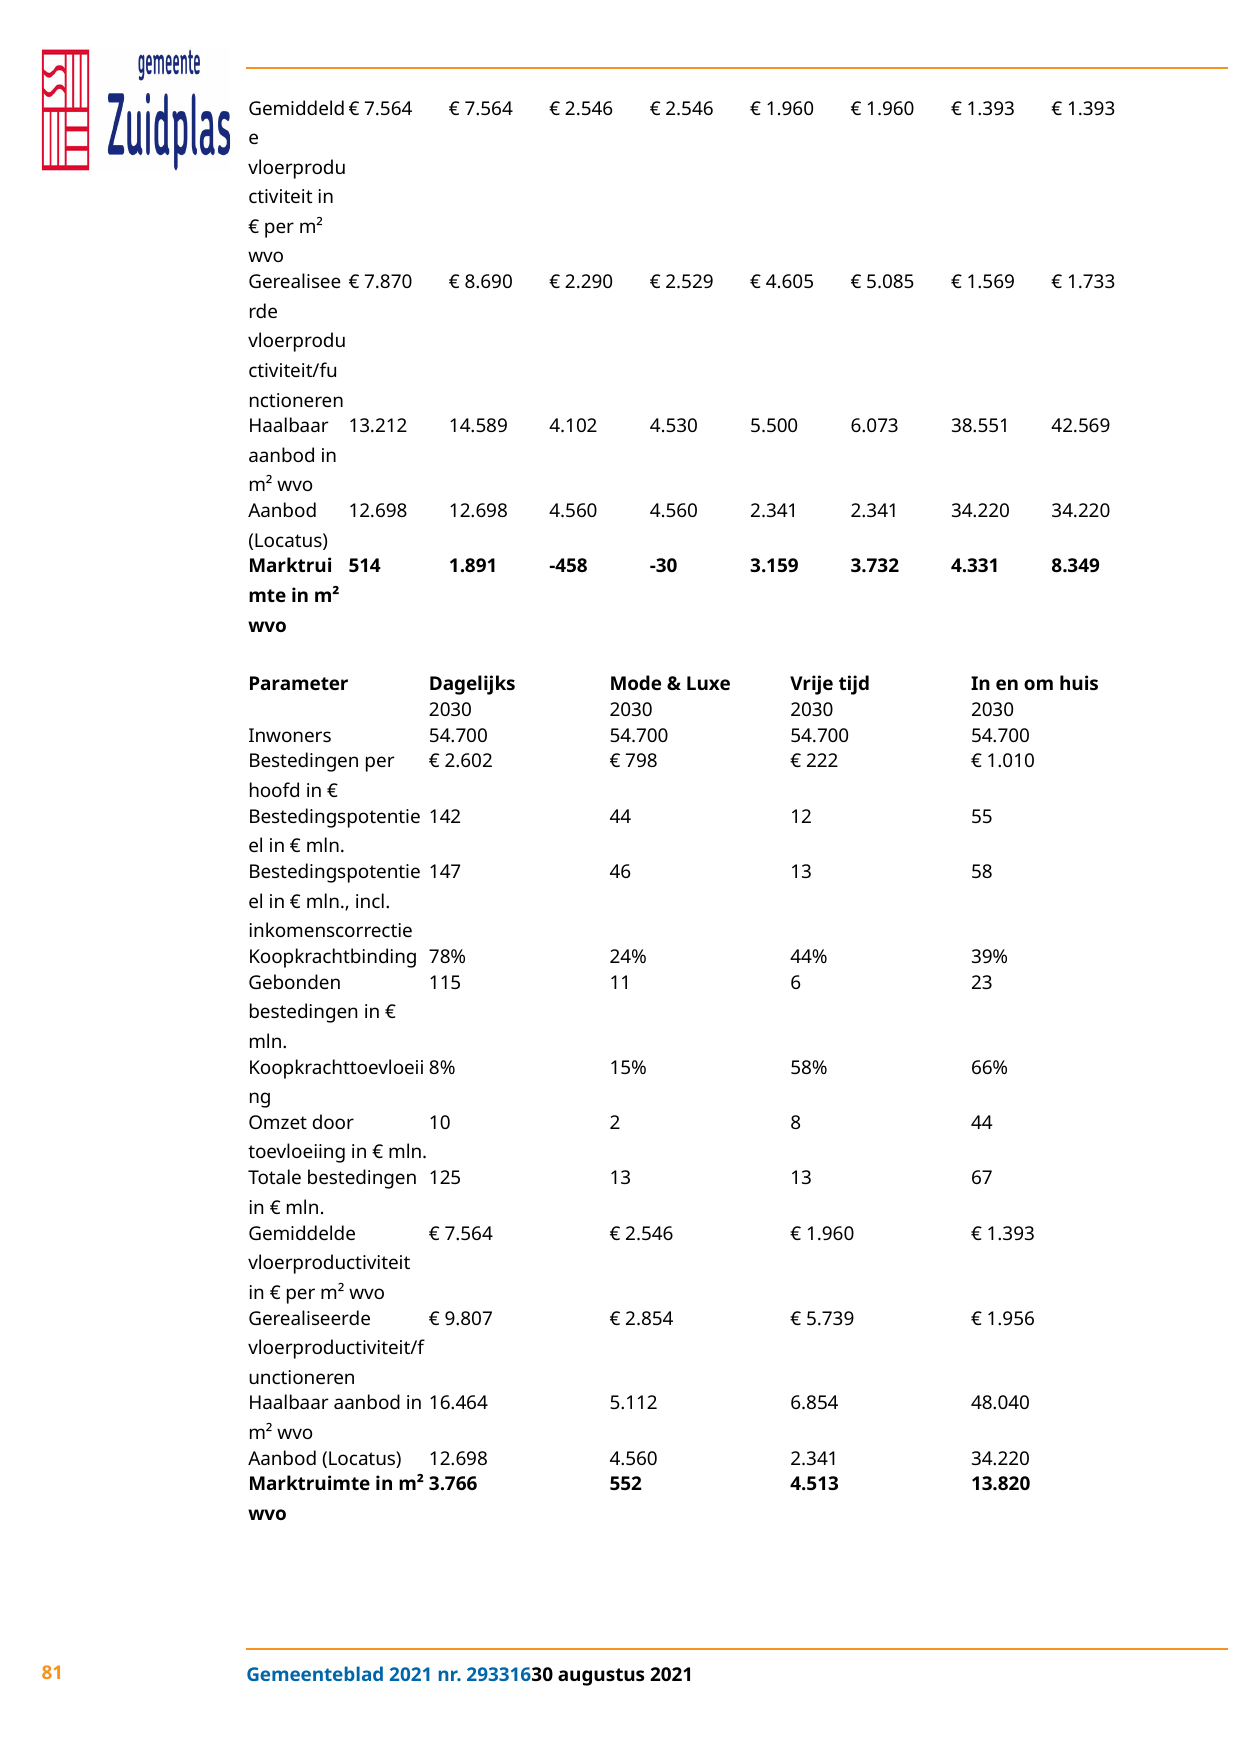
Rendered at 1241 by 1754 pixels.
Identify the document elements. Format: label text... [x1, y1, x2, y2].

table_cell Koopkrachttoevloeiing [248, 1054, 429, 1109]
table_cell 142 [429, 803, 609, 858]
table_cell 58 [971, 858, 1152, 943]
table_cell 3.766 [429, 1471, 609, 1526]
table_cell 4.560 [549, 498, 649, 553]
table_cell Marktruimte in m² wvo [248, 553, 348, 638]
table_cell 2030 [971, 696, 1152, 722]
table_cell Bestedingen per hoofd in € [248, 748, 429, 803]
table_cell Haalbaar aanbod in m² wvo [248, 1390, 429, 1445]
table_cell € 1.960 [750, 95, 850, 268]
table_cell 3.159 [750, 553, 850, 638]
table_cell 12 [790, 803, 971, 858]
table_cell € 7.564 [429, 1220, 609, 1305]
table_cell 8 [790, 1109, 971, 1164]
table_cell 34.220 [971, 1445, 1152, 1471]
table_cell € 1.393 [971, 1220, 1152, 1305]
table_cell Bestedingspotentieel in € mln., incl. inkomenscorrectie [248, 858, 429, 943]
table_cell € 7.564 [449, 95, 549, 268]
table_cell Koopkrachtbinding [248, 943, 429, 969]
table_cell 4.331 [951, 553, 1051, 638]
table_cell 8% [429, 1054, 609, 1109]
table_cell € 1.960 [850, 95, 951, 268]
table_cell € 2.546 [549, 95, 649, 268]
table_cell € 7.870 [348, 269, 449, 412]
table_cell Aanbod (Locatus) [248, 498, 348, 553]
table_cell 66% [971, 1054, 1152, 1109]
table_cell 6.854 [790, 1390, 971, 1445]
table_cell 552 [609, 1471, 790, 1526]
table_cell € 2.546 [650, 95, 750, 268]
table_cell 2.341 [850, 498, 951, 553]
table_cell € 1.733 [1051, 269, 1152, 412]
table_cell 8.349 [1051, 553, 1152, 638]
table_cell Gebonden bestedingen in € mln. [248, 969, 429, 1054]
table_cell Haalbaar aanbod in m² wvo [248, 413, 348, 497]
table_cell 13.820 [971, 1471, 1152, 1526]
table_header Parameter [248, 671, 429, 696]
table_cell € 2.529 [650, 269, 750, 412]
table_cell 2.341 [750, 498, 850, 553]
table_cell 48.040 [971, 1390, 1152, 1445]
table_header Vrije tijd [790, 671, 971, 696]
table_cell 6.073 [850, 413, 951, 497]
table_cell 16.464 [429, 1390, 609, 1445]
table_cell 12.698 [429, 1445, 609, 1471]
table_cell 2030 [429, 696, 609, 722]
table_cell Marktruimte in m² wvo [248, 1471, 429, 1526]
table_cell 54.700 [971, 722, 1152, 748]
table_cell Totale bestedingen in € mln. [248, 1165, 429, 1220]
table_cell € 798 [609, 748, 790, 803]
table_cell 4.513 [790, 1471, 971, 1526]
table_cell 54.700 [429, 722, 609, 748]
table_cell € 1.393 [1051, 95, 1152, 268]
table_cell € 1.960 [790, 1220, 971, 1305]
table_cell 13 [790, 1165, 971, 1220]
table_cell 3.732 [850, 553, 951, 638]
table_cell 15% [609, 1054, 790, 1109]
table_cell 23 [971, 969, 1152, 1054]
table_cell 55 [971, 803, 1152, 858]
table_cell Gerealiseerde vloerproductiviteit/functioneren [248, 269, 348, 412]
table_cell € 9.807 [429, 1305, 609, 1389]
table_cell 115 [429, 969, 609, 1054]
table_cell € 8.690 [449, 269, 549, 412]
table_cell € 1.393 [951, 95, 1051, 268]
table_cell 4.560 [609, 1445, 790, 1471]
table_cell 46 [609, 858, 790, 943]
table_header In en om huis [971, 671, 1152, 696]
table_cell -30 [650, 553, 750, 638]
table_cell 67 [971, 1165, 1152, 1220]
table_header Mode & Luxe [609, 671, 790, 696]
table_cell € 1.010 [971, 748, 1152, 803]
table_cell Omzet door toevloeiing in € mln. [248, 1109, 429, 1164]
table_cell 2 [609, 1109, 790, 1164]
table_cell 13 [609, 1165, 790, 1220]
table_cell 5.500 [750, 413, 850, 497]
table_cell 13 [790, 858, 971, 943]
table_cell 4.530 [650, 413, 750, 497]
table_cell 13.212 [348, 413, 449, 497]
table_cell 147 [429, 858, 609, 943]
table_cell 58% [790, 1054, 971, 1109]
table_cell Gemiddelde vloerproductiviteit in € per m² wvo [248, 1220, 429, 1305]
table_cell 12.698 [449, 498, 549, 553]
table_cell 4.102 [549, 413, 649, 497]
picture [41, 47, 231, 172]
table_cell Bestedingspotentieel in € mln. [248, 803, 429, 858]
table_cell Gerealiseerde vloerproductiviteit/functioneren [248, 1305, 429, 1389]
table_cell € 1.956 [971, 1305, 1152, 1389]
table_cell 6 [790, 969, 971, 1054]
table_cell € 4.605 [750, 269, 850, 412]
table_cell 514 [348, 553, 449, 638]
table_cell € 2.546 [609, 1220, 790, 1305]
table_cell 44% [790, 943, 971, 969]
table_cell Aanbod (Locatus) [248, 1445, 429, 1471]
table_cell 38.551 [951, 413, 1051, 497]
table_header Dagelijks [429, 671, 609, 696]
table_cell € 7.564 [348, 95, 449, 268]
table_cell 10 [429, 1109, 609, 1164]
table_cell € 222 [790, 748, 971, 803]
table_cell [248, 696, 429, 722]
table_cell 12.698 [348, 498, 449, 553]
table_cell 44 [609, 803, 790, 858]
table_cell € 5.085 [850, 269, 951, 412]
table_cell -458 [549, 553, 649, 638]
table_cell Inwoners [248, 722, 429, 748]
table_cell 2.341 [790, 1445, 971, 1471]
table_cell € 2.290 [549, 269, 649, 412]
table_cell Gemiddelde vloerproductiviteit in € per m² wvo [248, 95, 348, 268]
table_cell 1.891 [449, 553, 549, 638]
table_cell 78% [429, 943, 609, 969]
table_cell 5.112 [609, 1390, 790, 1445]
table_cell 14.589 [449, 413, 549, 497]
table_cell 34.220 [1051, 498, 1152, 553]
table_cell 2030 [609, 696, 790, 722]
table_cell 34.220 [951, 498, 1051, 553]
table_cell 39% [971, 943, 1152, 969]
table_cell 2030 [790, 696, 971, 722]
table_cell 125 [429, 1165, 609, 1220]
table_cell € 2.854 [609, 1305, 790, 1389]
table_cell 54.700 [609, 722, 790, 748]
table_cell € 5.739 [790, 1305, 971, 1389]
table_cell 11 [609, 969, 790, 1054]
table_cell € 2.602 [429, 748, 609, 803]
table_cell 4.560 [650, 498, 750, 553]
table_cell € 1.569 [951, 269, 1051, 412]
table_cell 42.569 [1051, 413, 1152, 497]
table_cell 24% [609, 943, 790, 969]
table_cell 44 [971, 1109, 1152, 1164]
table_cell 54.700 [790, 722, 971, 748]
